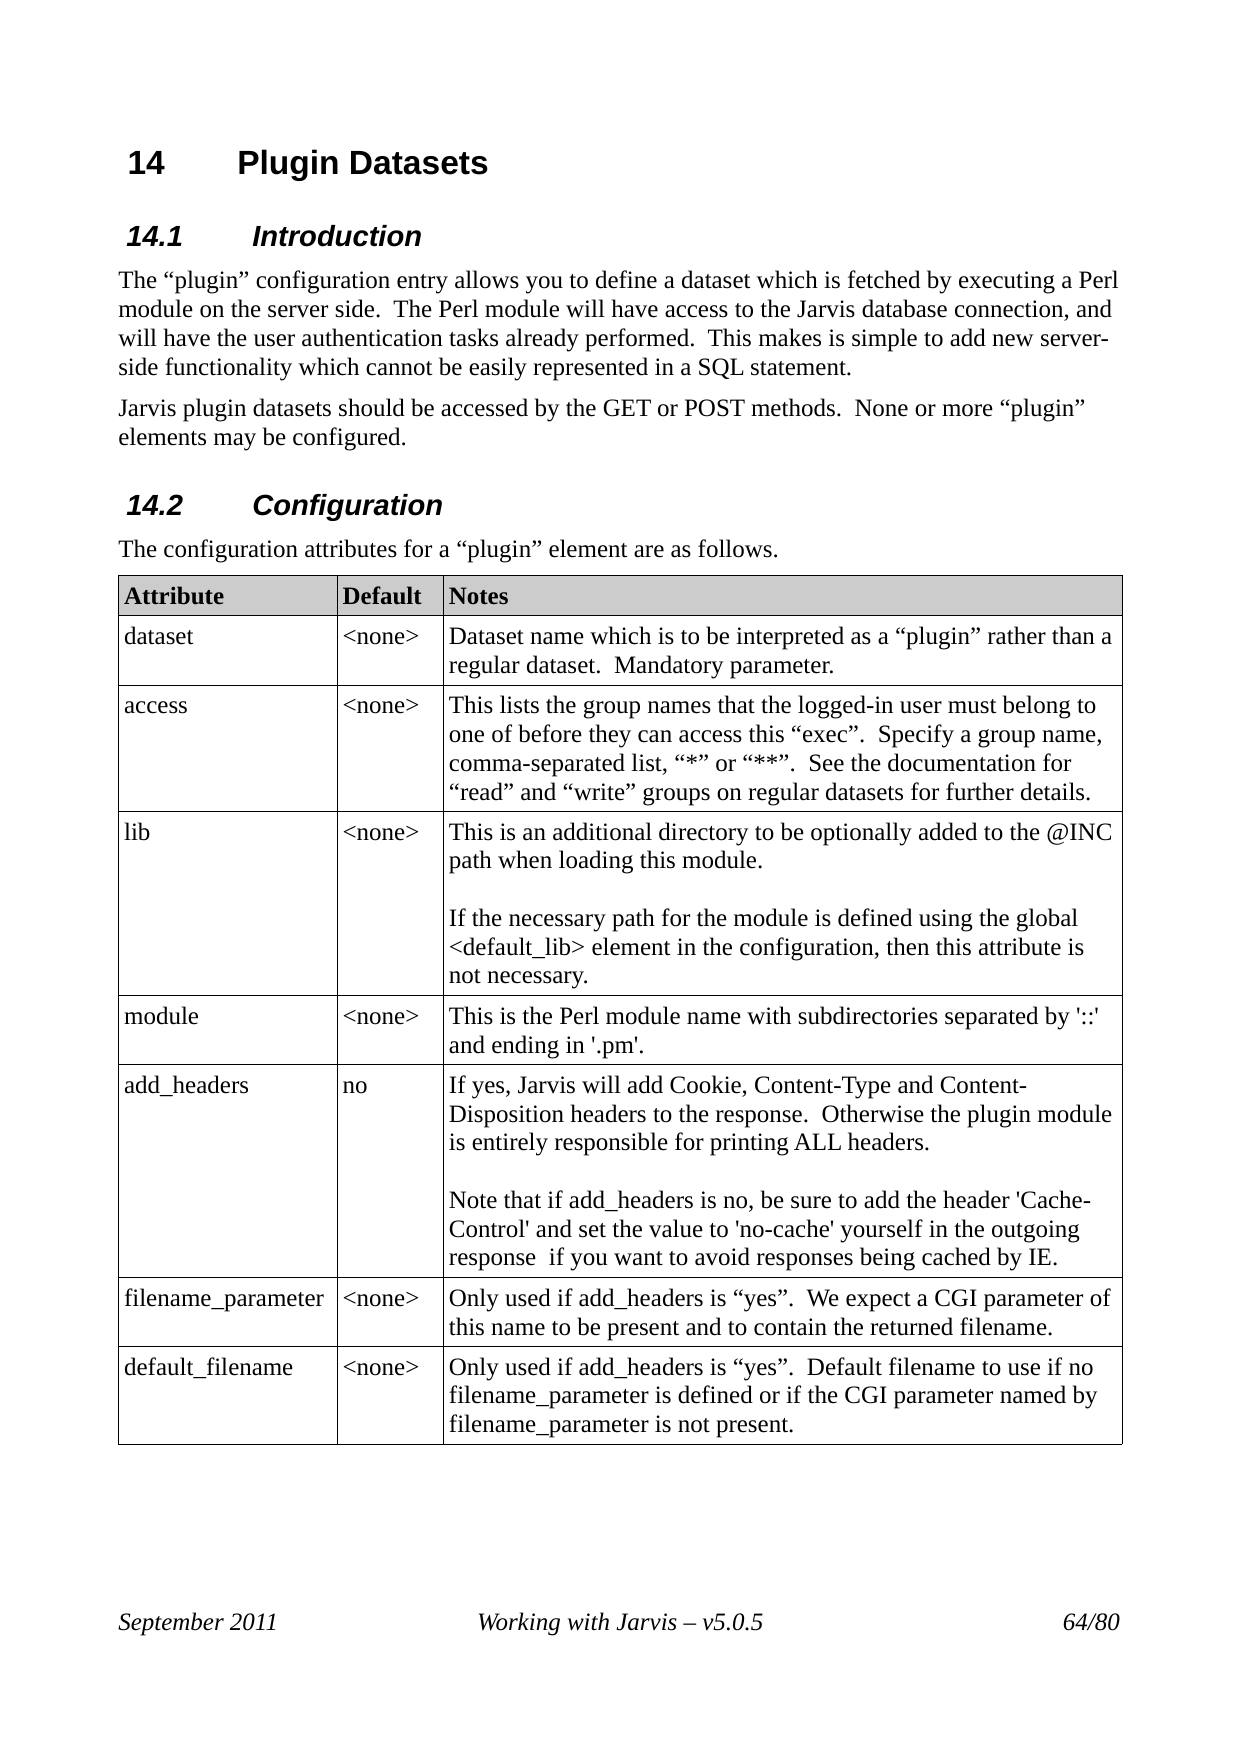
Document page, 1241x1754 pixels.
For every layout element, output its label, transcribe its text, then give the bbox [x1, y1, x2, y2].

subtitle Plugin Datasets [118, 143, 1122, 182]
table_header Notes [444, 576, 1122, 615]
table_cell no [338, 1065, 443, 1277]
text The configuration attributes for a “plugin” element are as follows. [118, 534, 1122, 563]
table_cell default_filename [119, 1347, 337, 1444]
table_cell lib [119, 812, 337, 995]
table_cell Dataset name which is to be interpreted as a “plugin” rather than a regular dataset. Mandatory parameter. [444, 616, 1122, 684]
table_cell <none> [338, 996, 443, 1064]
table_cell <none> [338, 1278, 443, 1346]
table_cell This is an additional directory to be optionally added to the @INC path when loading this module. If the necessary path for the module is defined using the global <default_lib> element in the configuration, then this attribute is not necessary. [444, 812, 1122, 995]
subtitle Introduction [118, 219, 1122, 253]
table_cell This lists the group names that the logged-in user must belong to one of before they can access this “exec”. Specify a group name, comma-separated list, “*” or “**”. See the documentation for “read” and “write” groups on regular datasets for further details. [444, 686, 1122, 811]
subtitle Configuration [118, 488, 1122, 521]
table_cell <none> [338, 686, 443, 811]
table_cell Only used if add_headers is “yes”. We expect a CGI parameter of this name to be present and to contain the returned filename. [444, 1278, 1122, 1346]
table_cell Only used if add_headers is “yes”. Default filename to use if no filename_parameter is defined or if the CGI parameter named by filename_parameter is not present. [444, 1347, 1122, 1444]
table_cell filename_parameter [119, 1278, 337, 1346]
text Jarvis plugin datasets should be accessed by the GET or POST methods. None or more “plugin” elements may be configured. [118, 393, 1122, 450]
text The “plugin” configuration entry allows you to define a dataset which is fetched by executing a Perl module on the server side. The Perl module will have access to the Jarvis database connection, and will have the user authentication tasks already performed. This makes is simple to add new server-side functionality which cannot be easily represented in a SQL statement. [118, 265, 1122, 380]
table_cell module [119, 996, 337, 1064]
table_header Attribute [119, 576, 337, 615]
table_cell access [119, 686, 337, 811]
table_cell <none> [338, 812, 443, 995]
table_cell If yes, Jarvis will add Cookie, Content-Type and Content-Disposition headers to the response. Otherwise the plugin module is entirely responsible for printing ALL headers. Note that if add_headers is no, be sure to add the header 'Cache-Control' and set the value to 'no-cache' yourself in the outgoing response if you want to avoid responses being cached by IE. [444, 1065, 1122, 1277]
table_cell <none> [338, 1347, 443, 1444]
table_header Default [338, 576, 443, 615]
table_cell dataset [119, 616, 337, 684]
table_cell add_headers [119, 1065, 337, 1277]
table_cell This is the Perl module name with subdirectories separated by '::' and ending in '.pm'. [444, 996, 1122, 1064]
table_cell <none> [338, 616, 443, 684]
